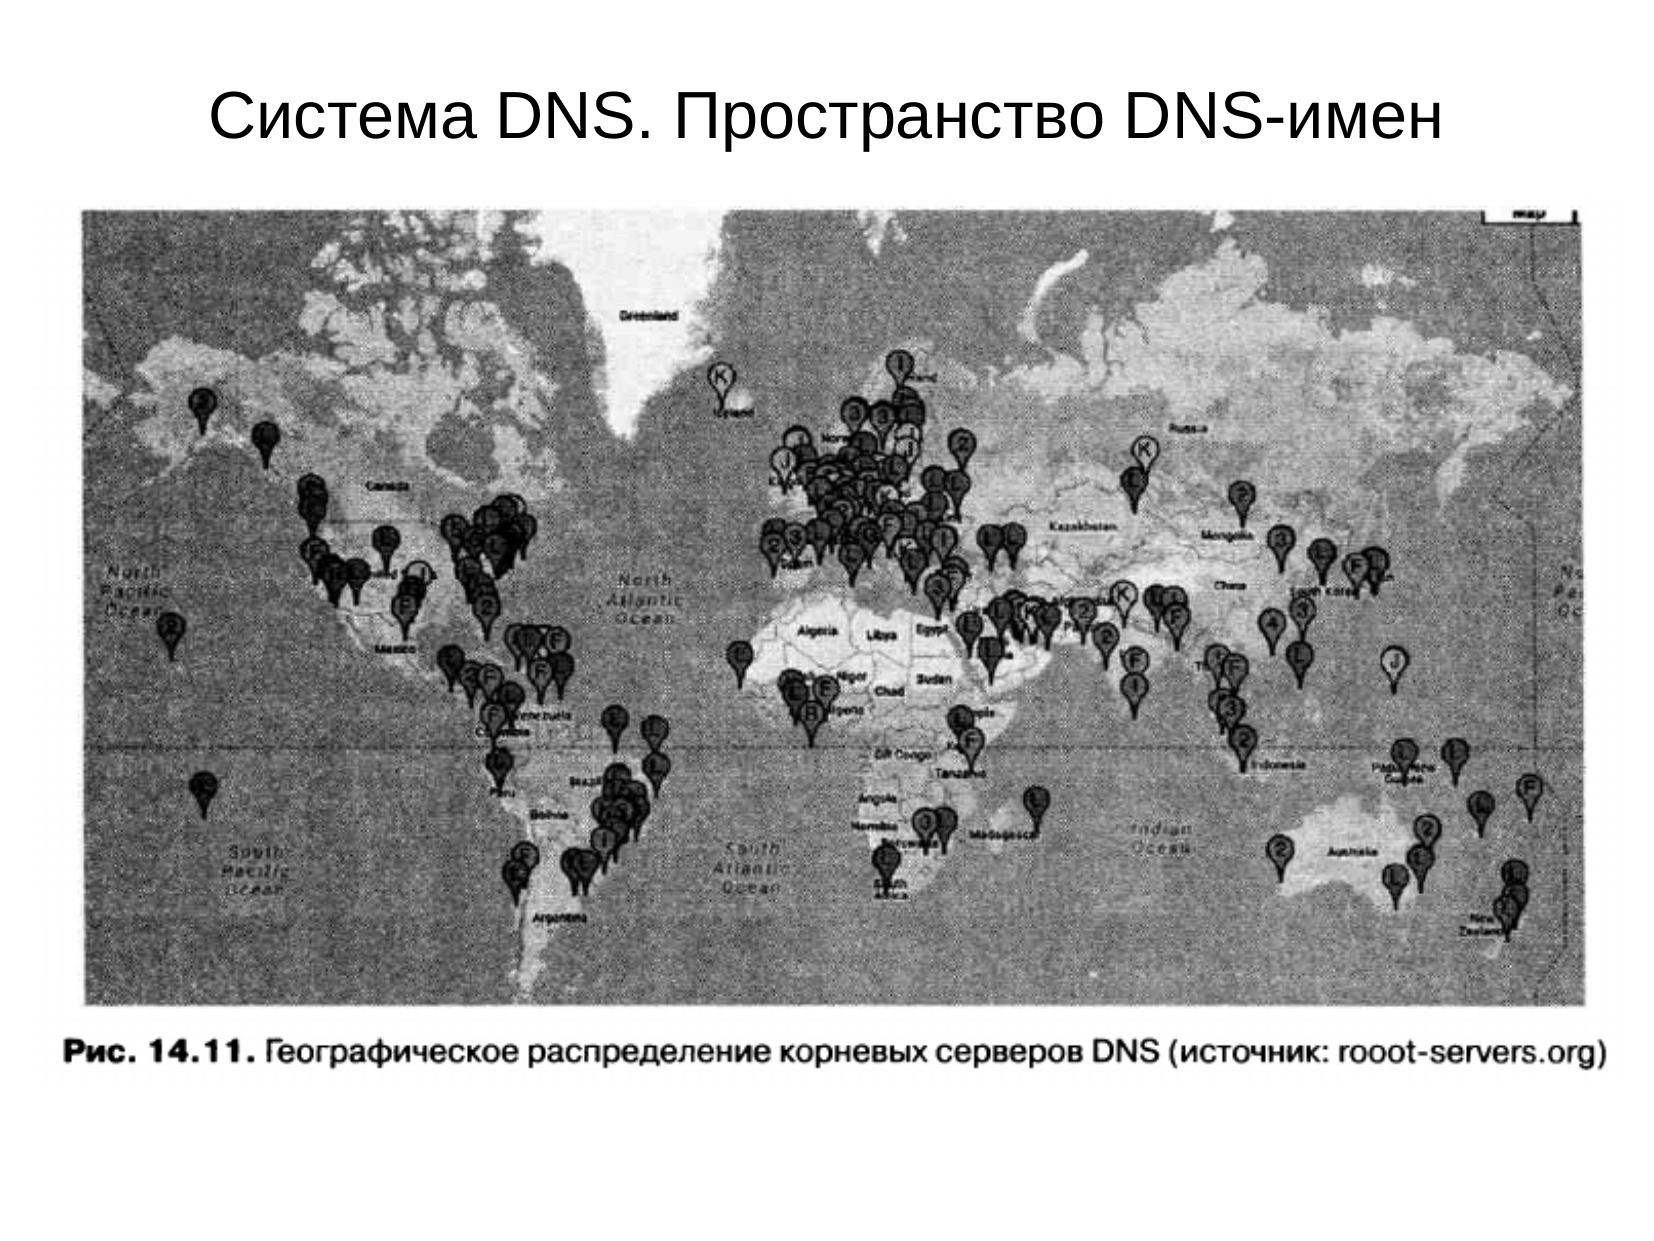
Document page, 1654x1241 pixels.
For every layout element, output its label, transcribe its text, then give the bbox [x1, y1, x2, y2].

picture [29, 194, 1627, 1087]
title Система DNS. Пространство DNS-имен [82, 49, 1571, 194]
